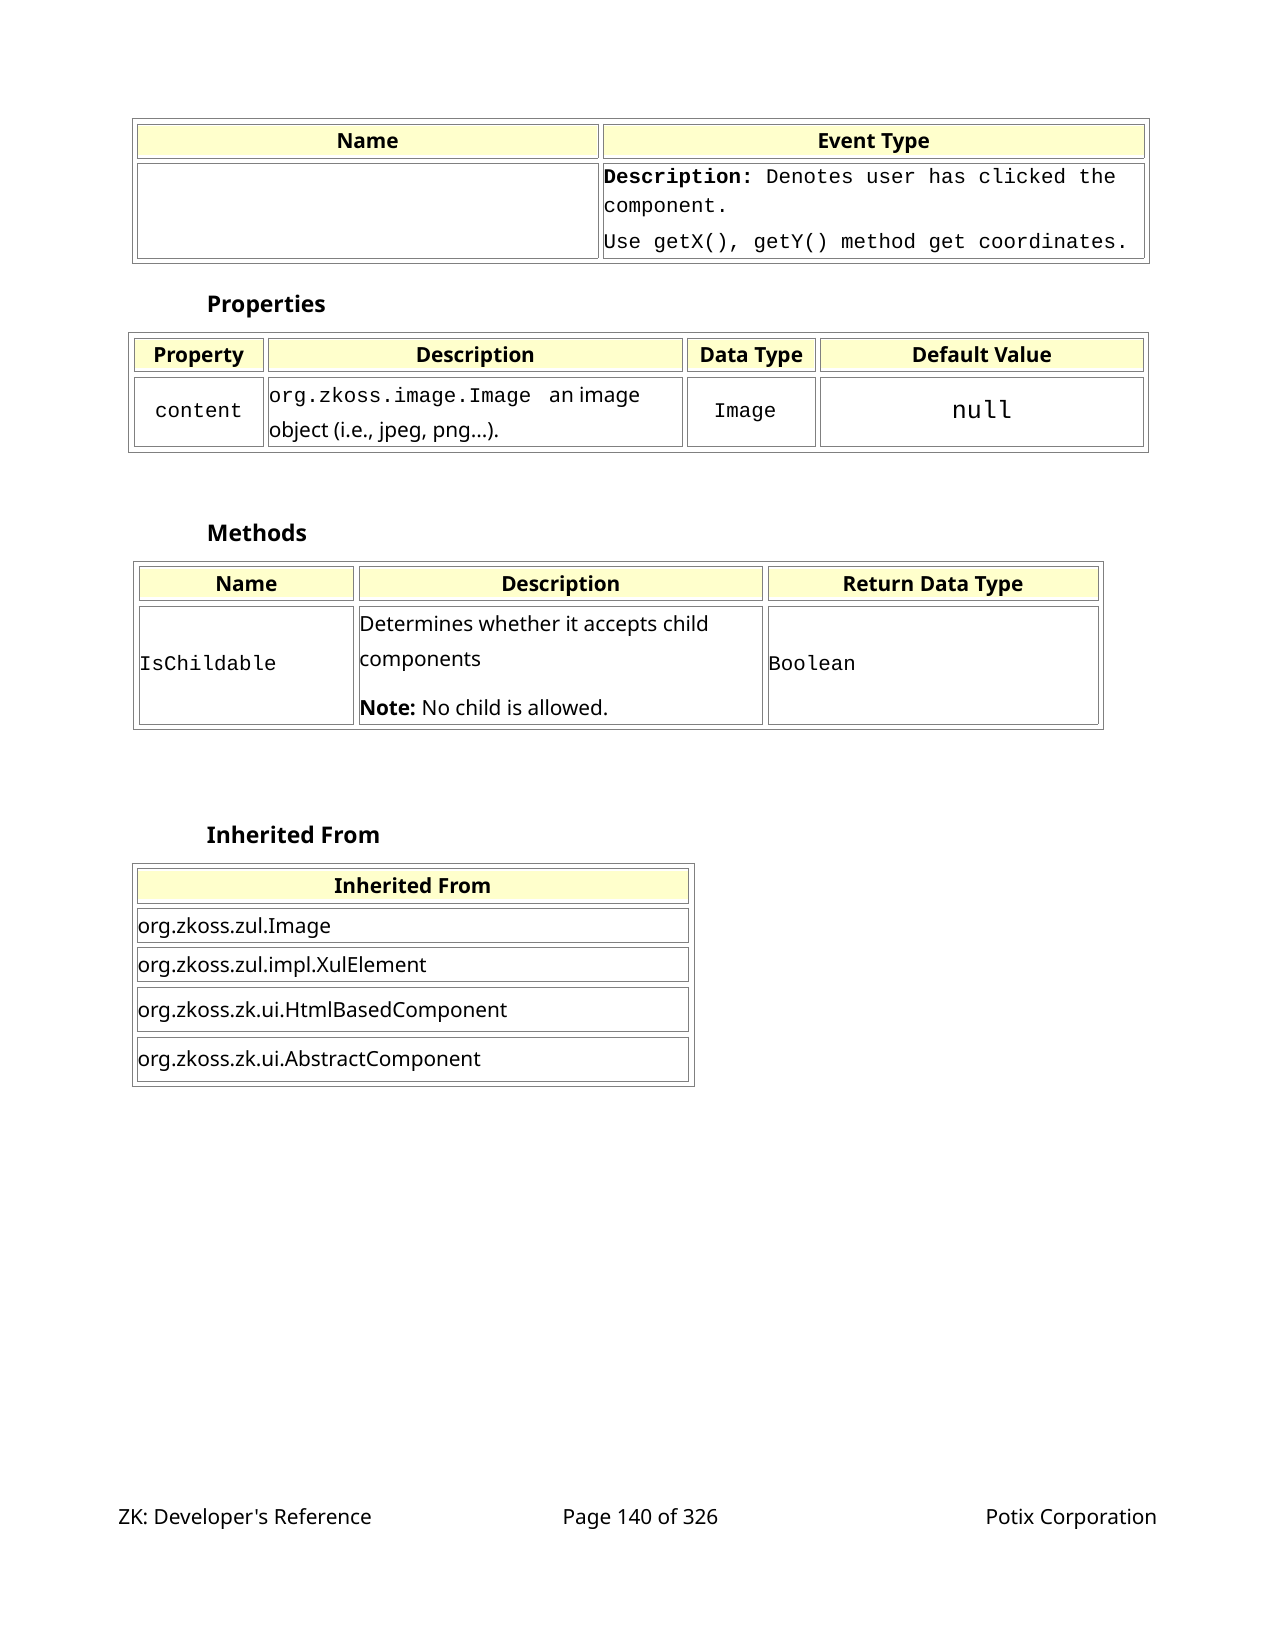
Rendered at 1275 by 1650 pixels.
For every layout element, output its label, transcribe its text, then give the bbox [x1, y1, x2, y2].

table_header Inherited From [134, 864, 691, 902]
table_cell Boolean [765, 600, 1101, 724]
subtitle Inherited From [207, 819, 1157, 850]
table_header Property [131, 333, 266, 371]
table_header Description [356, 562, 765, 600]
table_cell null [818, 371, 1146, 446]
table_header Event Type [600, 119, 1147, 158]
table_header Return Data Type [765, 562, 1101, 600]
table_cell Description: Denotes user has clicked the component. Use getX(), getY() method get coordinates. [600, 158, 1147, 258]
table_header Description [266, 333, 685, 371]
table_cell org.zkoss.zk.ui.AbstractComponent [134, 1031, 691, 1081]
table_cell IsChildable [136, 600, 356, 724]
table_cell [134, 158, 600, 258]
table_cell Image [685, 371, 817, 446]
table_header Data Type [685, 333, 817, 371]
table_cell Determines whether it accepts child components Note: No child is allowed. [356, 600, 765, 724]
table_header Name [136, 562, 356, 600]
subtitle Methods [207, 517, 1157, 548]
subtitle Properties [207, 288, 1157, 319]
table_cell org.zkoss.zk.ui.HtmlBasedComponent [134, 981, 691, 1031]
table_cell org.zkoss.zul.impl.XulElement [134, 942, 691, 981]
table_header Default Value [818, 333, 1146, 371]
table_cell content [131, 371, 266, 446]
table_header Name [134, 119, 600, 158]
table_cell org.zkoss.zul.Image [134, 903, 691, 942]
table_cell org.zkoss.image.Image an image object (i.e., jpeg, png...). [266, 371, 685, 446]
